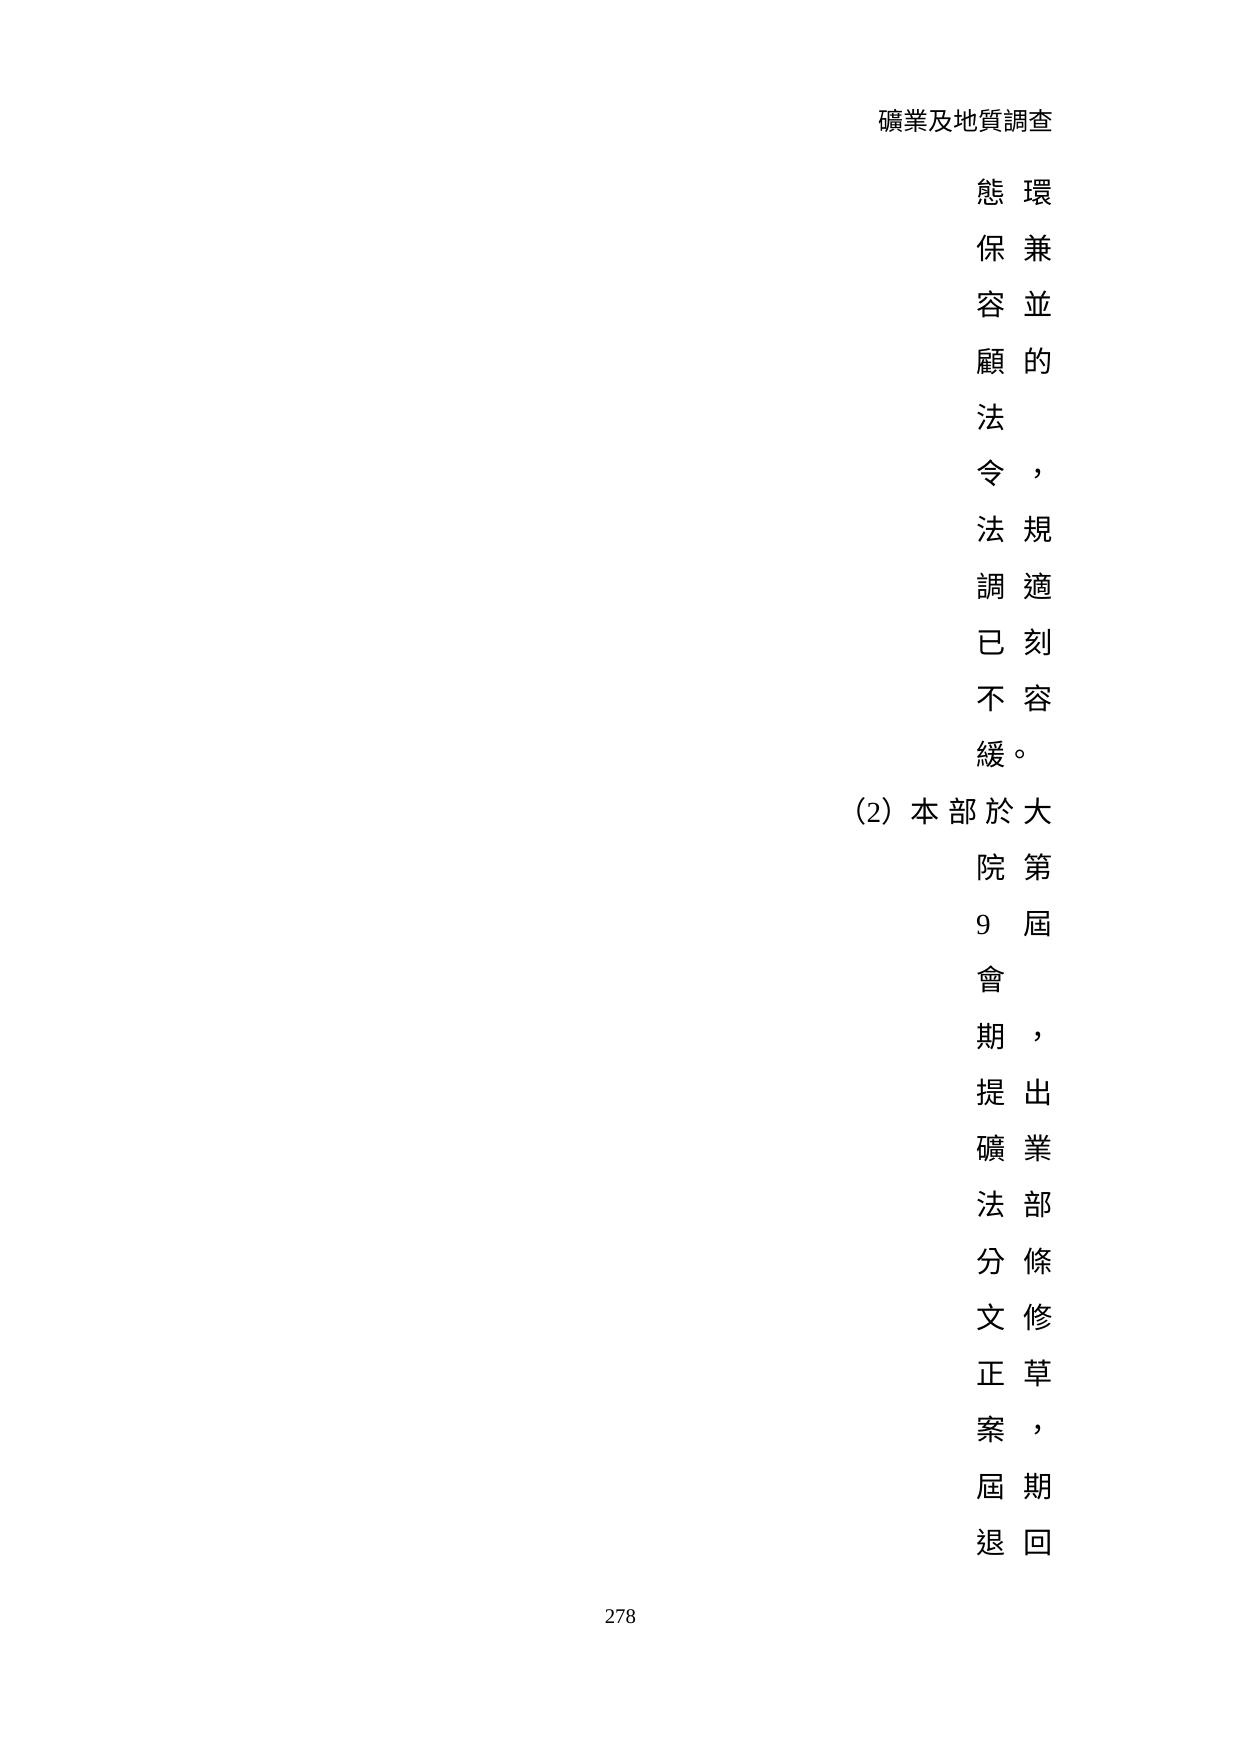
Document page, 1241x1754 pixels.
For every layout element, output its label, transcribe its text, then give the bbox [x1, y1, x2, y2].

list 態環保兼容並顧的法令，法規調適已刻不容緩。 [837, 158, 1053, 777]
list 本部於大院第9屆會期，提出礦業法部分條文修正草案，屆期退回 [837, 777, 1053, 1564]
